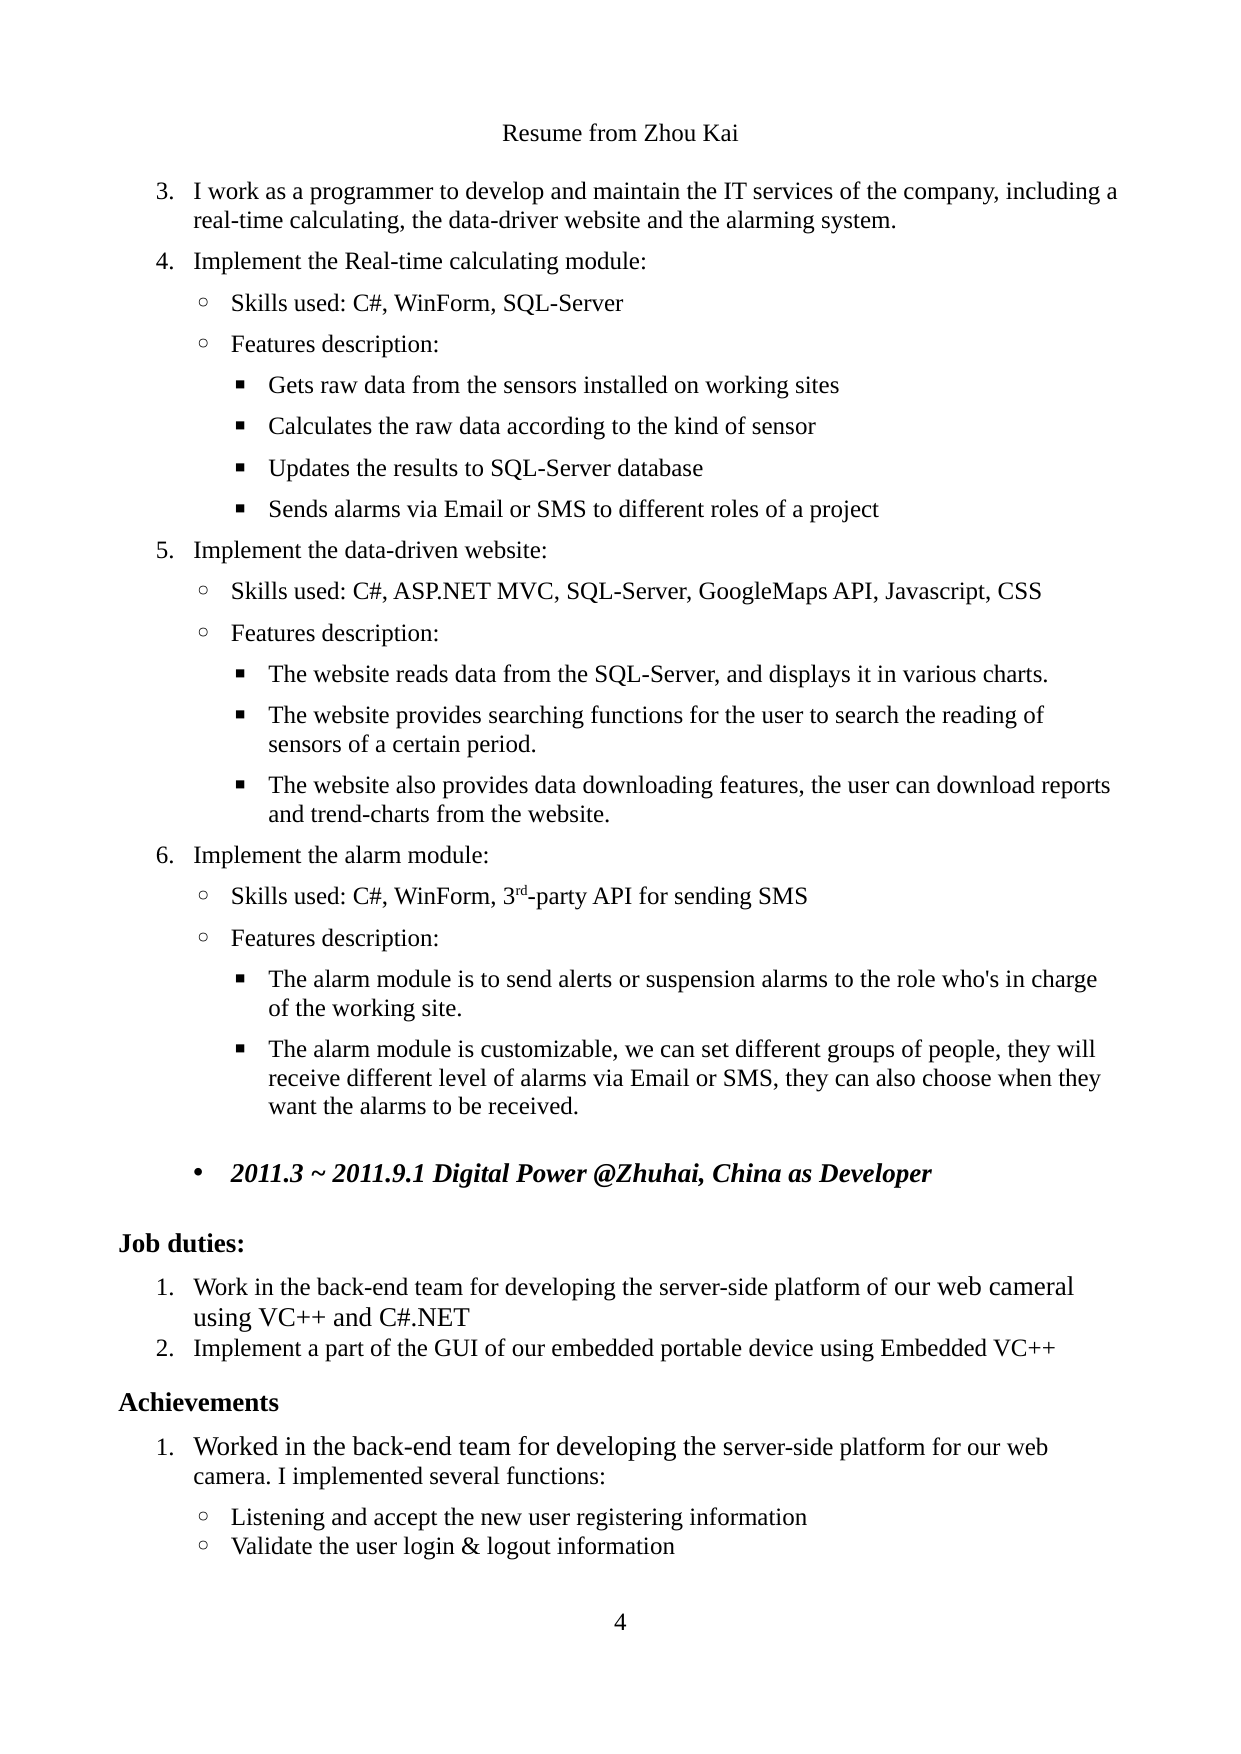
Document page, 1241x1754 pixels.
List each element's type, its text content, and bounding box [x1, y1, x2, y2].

list The alarm module is to send alerts or suspension alarms to the role who's in charge of the working site. [231, 964, 1122, 1021]
subtitle Achievements [118, 1386, 1122, 1418]
list The alarm module is customizable, we can set different groups of people, they will receive different level of alarms via Email or SMS, they can also choose when they want the alarms to be received. [231, 1034, 1122, 1120]
list Skills used: C#, WinForm, 3rd-party API for sending SMS [193, 881, 1122, 910]
list Features description: [193, 329, 1122, 358]
list The website provides searching functions for the user to search the reading of sensors of a certain period. [231, 700, 1122, 758]
list Worked in the back-end team for developing the server-side platform for our web camera. I implemented several functions: [156, 1430, 1122, 1490]
list Gets raw data from the sensors installed on working sites [231, 370, 1122, 399]
list Listening and accept the new user registering information [193, 1502, 1122, 1531]
list Implement the data-driven website: [156, 535, 1122, 564]
list Skills used: C#, WinForm, SQL-Server [193, 288, 1122, 316]
list Skills used: C#, ASP.NET MVC, SQL-Server, GoogleMaps API, Javascript, CSS [193, 576, 1122, 605]
subtitle 2011.3 ~ 2011.9.1 Digital Power @Zhuhai, China as Developer [193, 1158, 1122, 1189]
list Calculates the raw data according to the kind of sensor [231, 411, 1122, 440]
list I work as a programmer to develop and maintain the IT services of the company, including a real-time calculating, the data-driver website and the alarming system. [156, 176, 1122, 234]
list Work in the back-end team for developing the server-side platform of our web cameral using VC++ and C#.NET [156, 1270, 1122, 1333]
list The website reads data from the SQL-Server, and displays it in various charts. [231, 659, 1122, 688]
list Features description: [193, 618, 1122, 646]
list Updates the results to SQL-Server database [231, 453, 1122, 481]
list Implement the alarm module: [156, 840, 1122, 869]
list Sends alarms via Email or SMS to different roles of a project [231, 494, 1122, 523]
list Implement the Real-time calculating module: [156, 246, 1122, 275]
list Validate the user login & logout information [193, 1531, 1122, 1560]
list Features description: [193, 923, 1122, 951]
list The website also provides data downloading features, the user can download reports and trend-charts from the website. [231, 770, 1122, 828]
subtitle Job duties: [118, 1227, 1122, 1258]
list Implement a part of the GUI of our embedded portable device using Embedded VC++ [156, 1333, 1122, 1361]
